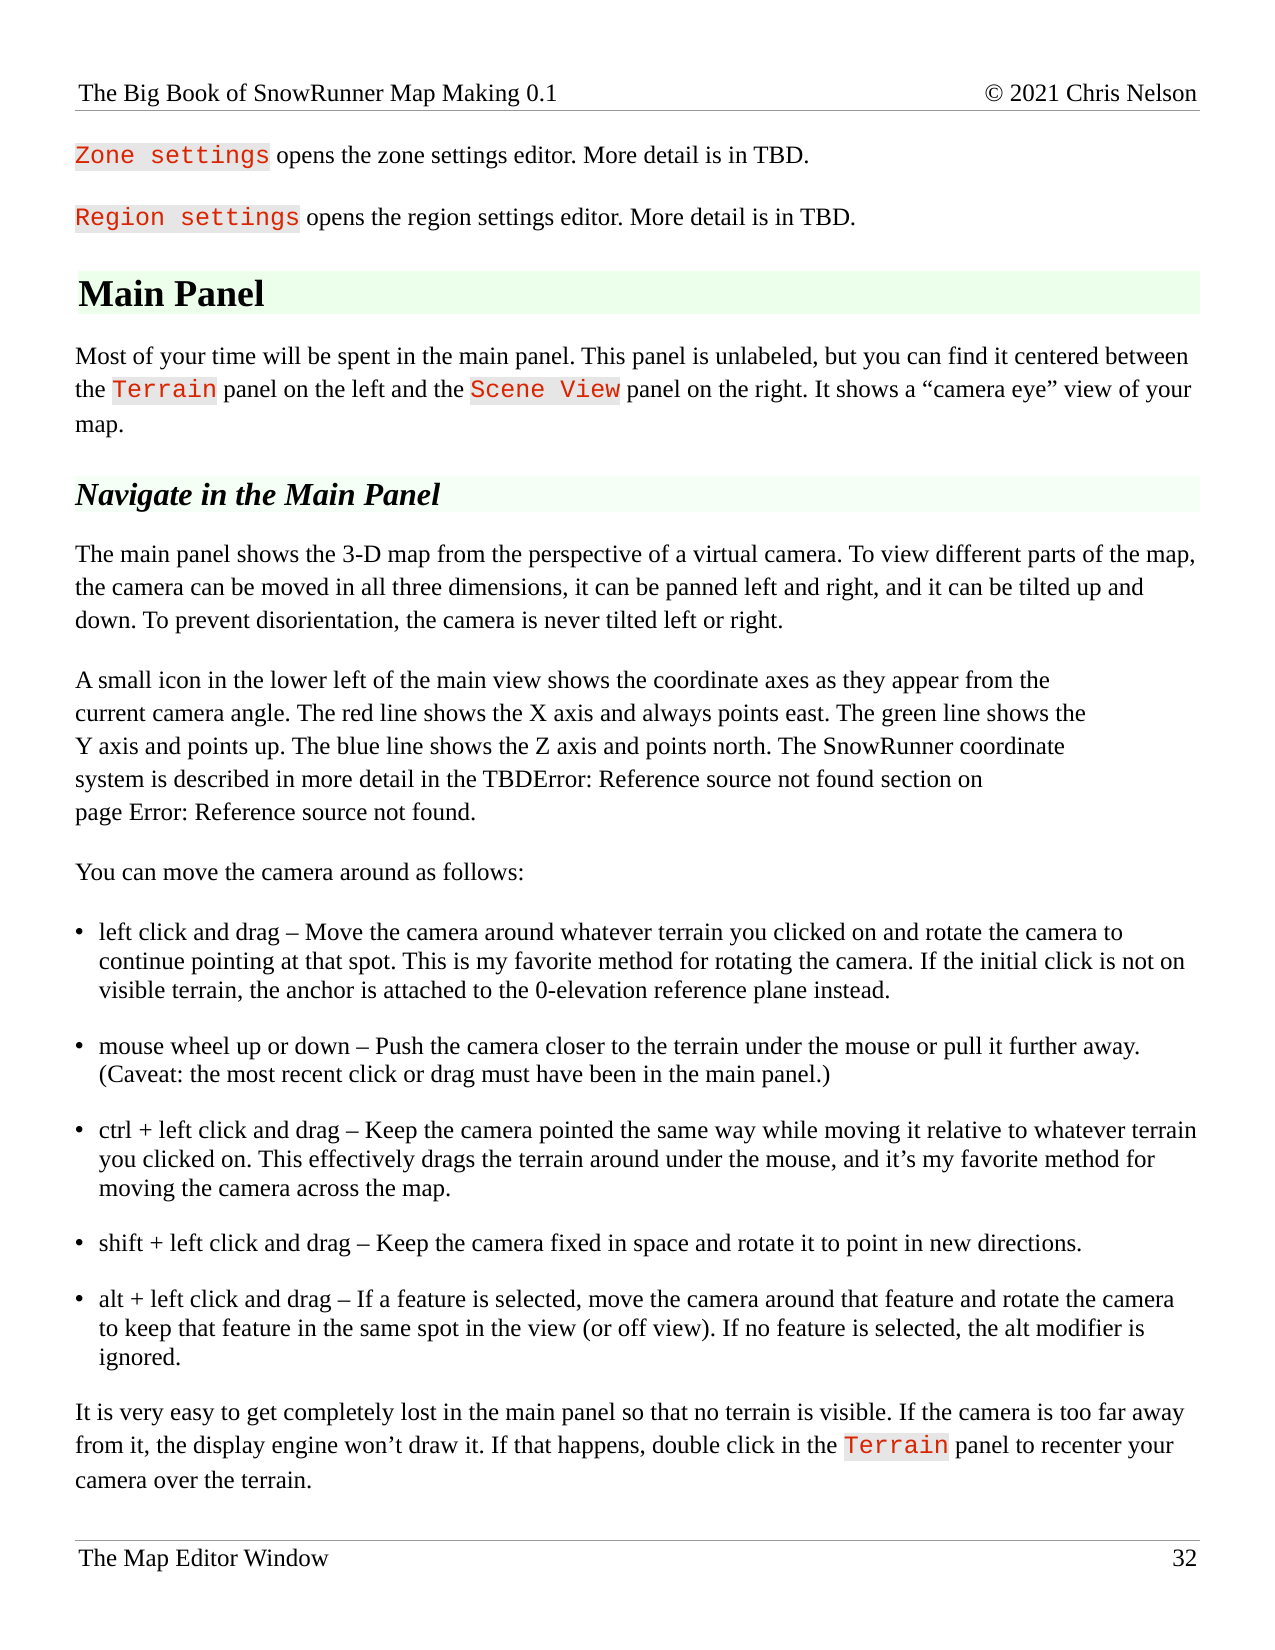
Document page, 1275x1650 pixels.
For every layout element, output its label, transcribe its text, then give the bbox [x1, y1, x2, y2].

text It is very easy to get completely lost in the main panel so that no terrain is visible. If the camera is too far away from it, the display engine won’t draw it. If that happens, double click in the Terrain panel to recenter your camera over the terrain. [75, 1397, 1200, 1494]
list ctrl + left click and drag – Keep the camera pointed the same way while moving it relative to whatever terrain you clicked on. This effectively drags the terrain around under the mouse, and it’s my favorite method for moving the camera across the map. [75, 1115, 1200, 1201]
text Zone settings opens the zone settings editor. More detail is in TBD. [75, 140, 1200, 171]
list mouse wheel up or down – Push the camera closer to the terrain under the mouse or pull it further away. (Caveat: the most recent click or drag must have been in the main panel.) [75, 1031, 1200, 1088]
text A small icon in the lower left of the main view shows the coordinate axes as they appear from the current camera angle. The red line shows the X axis and always points east. The green line shows the Y axis and points up. The blue line shows the Z axis and points north. The SnowRunner coordinate system is described in more detail in the TBDError: Reference source not found section on page Error: Reference source not found. [75, 665, 1200, 826]
text Most of your time will be spent in the main panel. This panel is unlabeled, but you can find it centered between the Terrain panel on the left and the Scene View panel on the right. It shows a “camera eye” view of your map. [75, 341, 1200, 438]
subtitle Main Panel [78, 271, 1200, 314]
subtitle Navigate in the Main Panel [75, 476, 1200, 512]
list left click and drag – Move the camera around whatever terrain you clicked on and rotate the camera to continue pointing at that spot. This is my favorite method for rotating the camera. If the initial click is not on visible terrain, the anchor is attached to the 0-elevation reference plane instead. [75, 917, 1200, 1004]
text Region settings opens the region settings editor. More detail is in TBD. [75, 202, 1200, 233]
text The main panel shows the 3‑D map from the perspective of a virtual camera. To view different parts of the map, the camera can be moved in all three dimensions, it can be panned left and right, and it can be tilted up and down. To prevent disorientation, the camera is never tilted left or right. [75, 539, 1200, 634]
list shift + left click and drag – Keep the camera fixed in space and rotate it to point in new directions. [75, 1228, 1200, 1257]
list alt + left click and drag – If a feature is selected, move the camera around that feature and rotate the camera to keep that feature in the same spot in the view (or off view). If no feature is selected, the alt modifier is ignored. [75, 1284, 1200, 1370]
text You can move the camera around as follows: [75, 857, 1200, 886]
